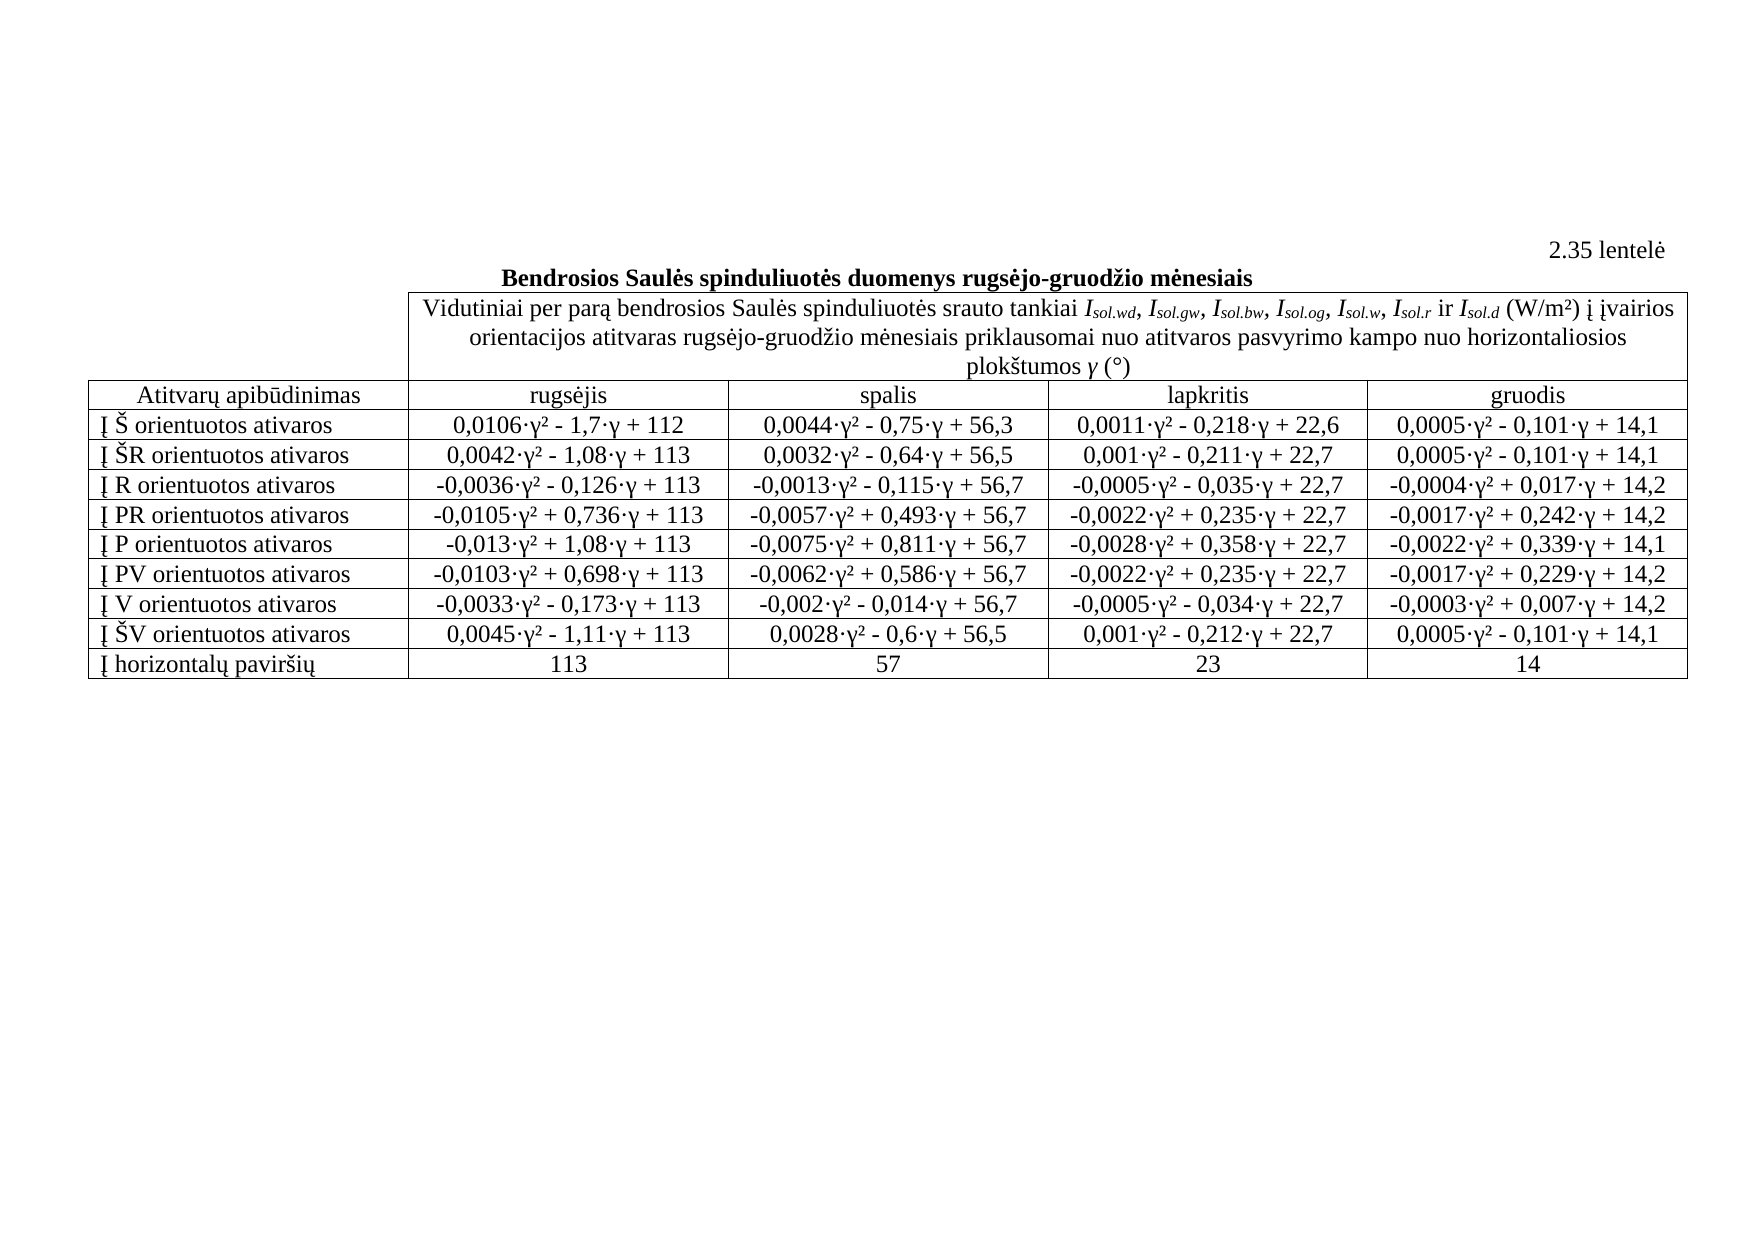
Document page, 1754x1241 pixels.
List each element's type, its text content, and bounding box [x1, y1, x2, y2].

text 2.35 lentelė [164, 235, 1665, 263]
table_cell 57 [729, 649, 1048, 677]
table_cell Į Š orientuotos ativaros [89, 410, 408, 439]
table_cell Į horizontalų paviršių [89, 649, 408, 677]
table_cell rugsėjis [409, 381, 728, 409]
table_cell lapkritis [1049, 381, 1367, 409]
table_cell Atitvarų apibūdinimas [89, 381, 408, 409]
table_cell 0,0005·γ² - 0,101·γ + 14,1 [1368, 440, 1687, 469]
table_cell gruodis [1368, 381, 1687, 409]
table_header Vidutiniai per parą bendrosios Saulės spinduliuotės srauto tankiai Isol.wd, Isol.gw, Isol.bw, Isol.og, Isol.w, Isol.r ir Isol.d (W/m²) į įvairios orientacijos atitvaras rugsėjo-gruodžio mėnesiais priklausomai nuo atitvaros pasvyrimo kampo nuo horizontaliosios plokštumos γ (°) [409, 293, 1687, 379]
table_cell 0,001·γ² - 0,212·γ + 22,7 [1049, 619, 1367, 648]
table_cell -0,0036·γ² - 0,126·γ + 113 [409, 470, 728, 499]
table_cell 0,0011·γ² - 0,218·γ + 22,6 [1049, 410, 1367, 439]
table_cell 0,001·γ² - 0,211·γ + 22,7 [1049, 440, 1367, 469]
table_cell Į PR orientuotos ativaros [89, 500, 408, 528]
table_cell 0,0042·γ² - 1,08·γ + 113 [409, 440, 728, 469]
table_cell -0,0013·γ² - 0,115·γ + 56,7 [729, 470, 1048, 499]
table_cell -0,0105·γ² + 0,736·γ + 113 [409, 500, 728, 528]
table_cell -0,0005·γ² - 0,034·γ + 22,7 [1049, 589, 1367, 618]
table_cell 0,0032·γ² - 0,64·γ + 56,5 [729, 440, 1048, 469]
table_cell 0,0044·γ² - 0,75·γ + 56,3 [729, 410, 1048, 439]
table_cell 23 [1049, 649, 1367, 677]
table_cell 0,0005·γ² - 0,101·γ + 14,1 [1368, 619, 1687, 648]
table_cell Į P orientuotos ativaros [89, 530, 408, 558]
table_cell -0,002·γ² - 0,014·γ + 56,7 [729, 589, 1048, 618]
table_cell -0,0028·γ² + 0,358·γ + 22,7 [1049, 530, 1367, 558]
table_cell -0,0062·γ² + 0,586·γ + 56,7 [729, 559, 1048, 588]
table_cell 0,0045·γ² - 1,11·γ + 113 [409, 619, 728, 648]
table_cell 0,0106·γ² - 1,7·γ + 112 [409, 410, 728, 439]
table_cell -0,0022·γ² + 0,235·γ + 22,7 [1049, 500, 1367, 528]
table_cell -0,013·γ² + 1,08·γ + 113 [409, 530, 728, 558]
table_cell 14 [1368, 649, 1687, 677]
table_cell 0,0005·γ² - 0,101·γ + 14,1 [1368, 410, 1687, 439]
table_cell Į V orientuotos ativaros [89, 589, 408, 618]
table_cell -0,0004·γ² + 0,017·γ + 14,2 [1368, 470, 1687, 499]
table_cell -0,0003·γ² + 0,007·γ + 14,2 [1368, 589, 1687, 618]
table_cell -0,0103·γ² + 0,698·γ + 113 [409, 559, 728, 588]
table_cell -0,0017·γ² + 0,242·γ + 14,2 [1368, 500, 1687, 528]
table_cell 0,0028·γ² - 0,6·γ + 56,5 [729, 619, 1048, 648]
table_cell spalis [729, 381, 1048, 409]
table_cell -0,0022·γ² + 0,339·γ + 14,1 [1368, 530, 1687, 558]
table_cell 113 [409, 649, 728, 677]
table_cell -0,0005·γ² - 0,035·γ + 22,7 [1049, 470, 1367, 499]
table_cell Į PV orientuotos ativaros [89, 559, 408, 588]
table_cell -0,0075·γ² + 0,811·γ + 56,7 [729, 530, 1048, 558]
table_cell -0,0033·γ² - 0,173·γ + 113 [409, 589, 728, 618]
table_header [89, 292, 408, 379]
table_cell Į ŠR orientuotos ativaros [89, 440, 408, 469]
table_cell Į ŠV orientuotos ativaros [89, 619, 408, 648]
table_cell -0,0017·γ² + 0,229·γ + 14,2 [1368, 559, 1687, 588]
text Bendrosios Saulės spinduliuotės duomenys rugsėjo-gruodžio mėnesiais [89, 263, 1665, 292]
table_cell -0,0057·γ² + 0,493·γ + 56,7 [729, 500, 1048, 528]
table_cell -0,0022·γ² + 0,235·γ + 22,7 [1049, 559, 1367, 588]
table_cell Į R orientuotos ativaros [89, 470, 408, 499]
